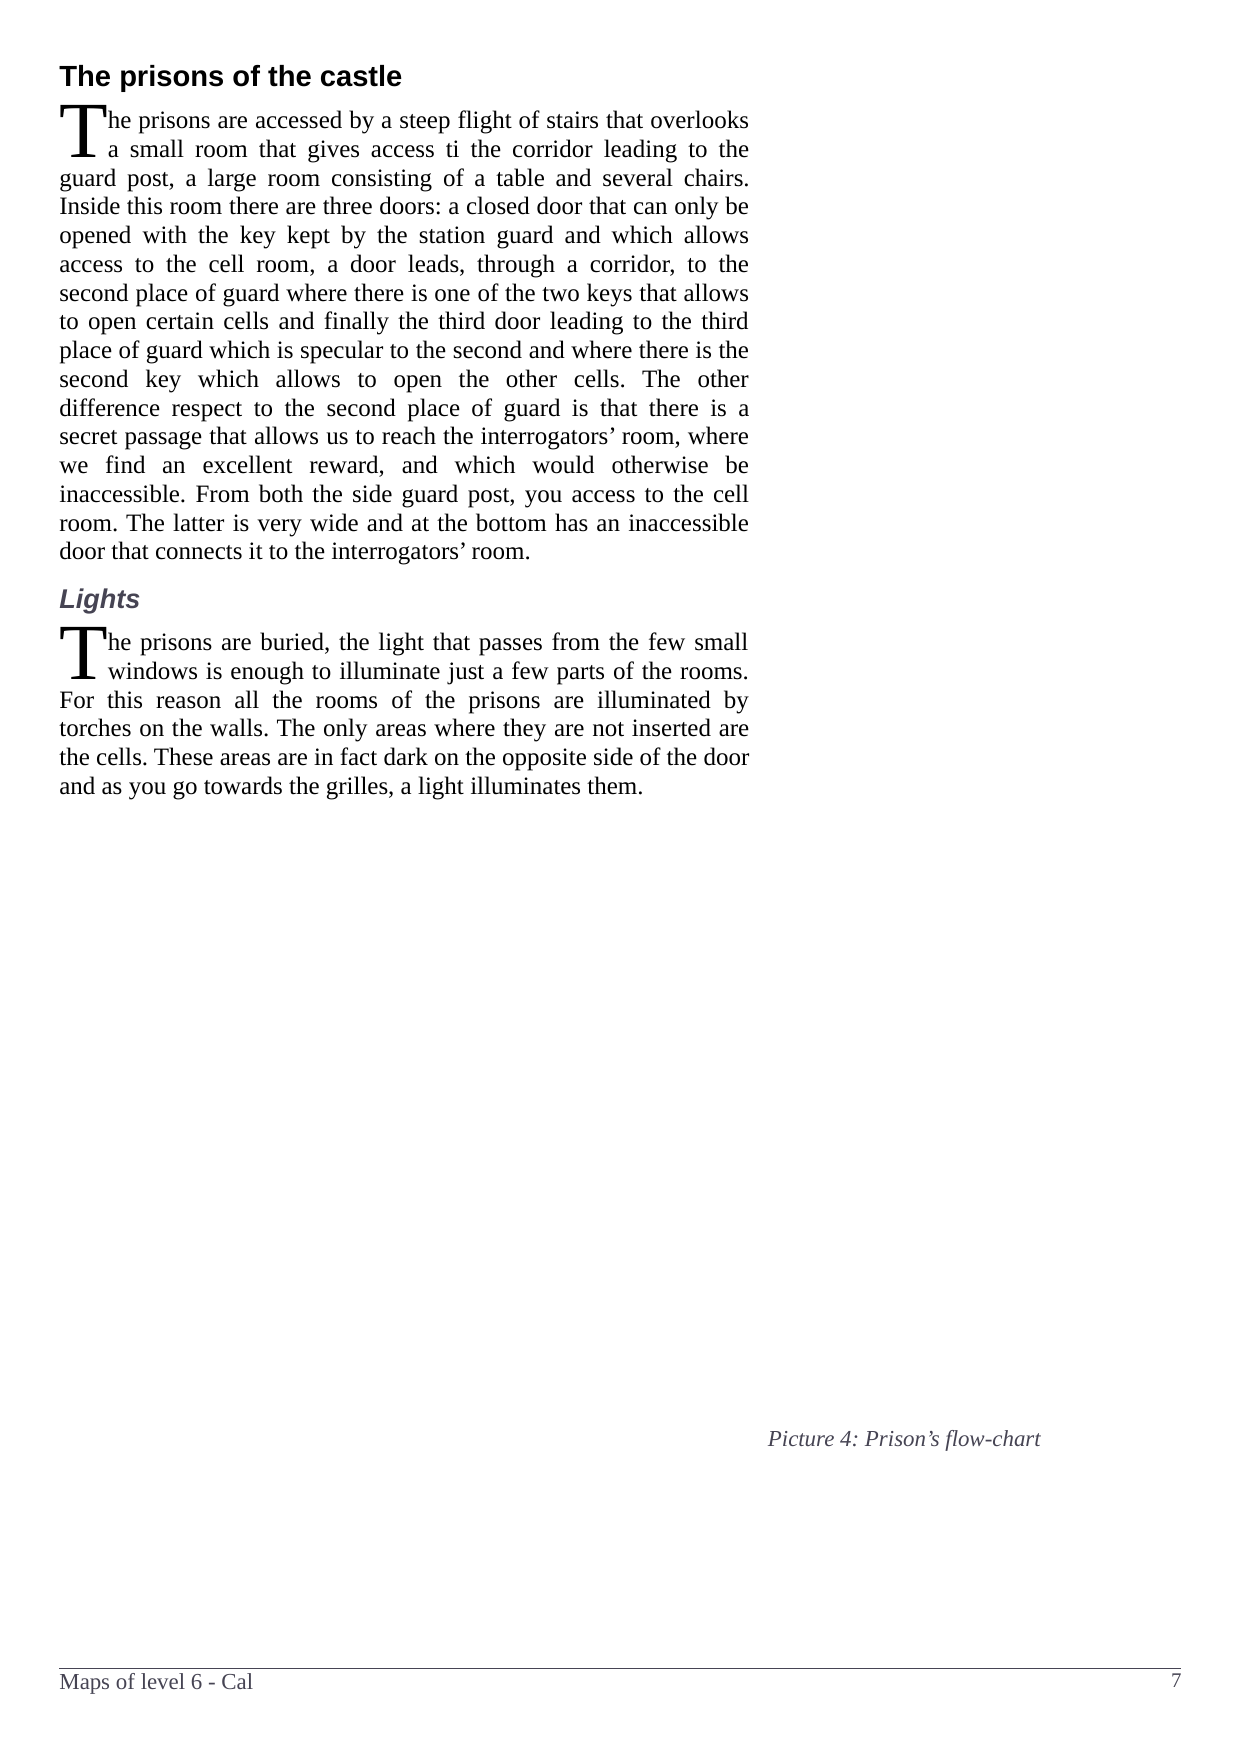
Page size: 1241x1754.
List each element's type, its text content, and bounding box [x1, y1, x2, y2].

table_header The prisons are accessed by a steep flight of stairs that overlooks a small room that gives access ti the corridor leading to the guard post, a large room consisting of a table and several chairs. Inside this room there are three doors: a closed door that can only be opened with the key kept by the station guard and which allows access to the cell room, a door leads, through a corridor, to the second place of guard where there is one of the two keys that allows to open certain cells and finally the third door leading to the third place of guard which is specular to the second and where there is the second key which allows to open the other cells. The other difference respect to the second place of guard is that there is a secret passage that allows us to reach the interrogators’ room, where we find an excellent reward, and which would otherwise be inaccessible. From both the side guard post, you access to the cell room. The latter is very wide and at the bottom has an inaccessible door that connects it to the interrogators’ room. Lights The prisons are buried, the light that passes from the few small windows is enough to illuminate just a few parts of the rooms. For this reason all the rooms of the prisons are illuminated by torches on the walls. The only areas where they are not inserted are the cells. These areas are in fact dark on the opposite side of the door and as you go towards the grilles, a light illuminates them. [59, 105, 768, 1458]
subtitle The prisons of the castle [59, 59, 1181, 93]
table_header [772, 1432, 778, 1439]
table_header [768, 105, 1181, 1458]
